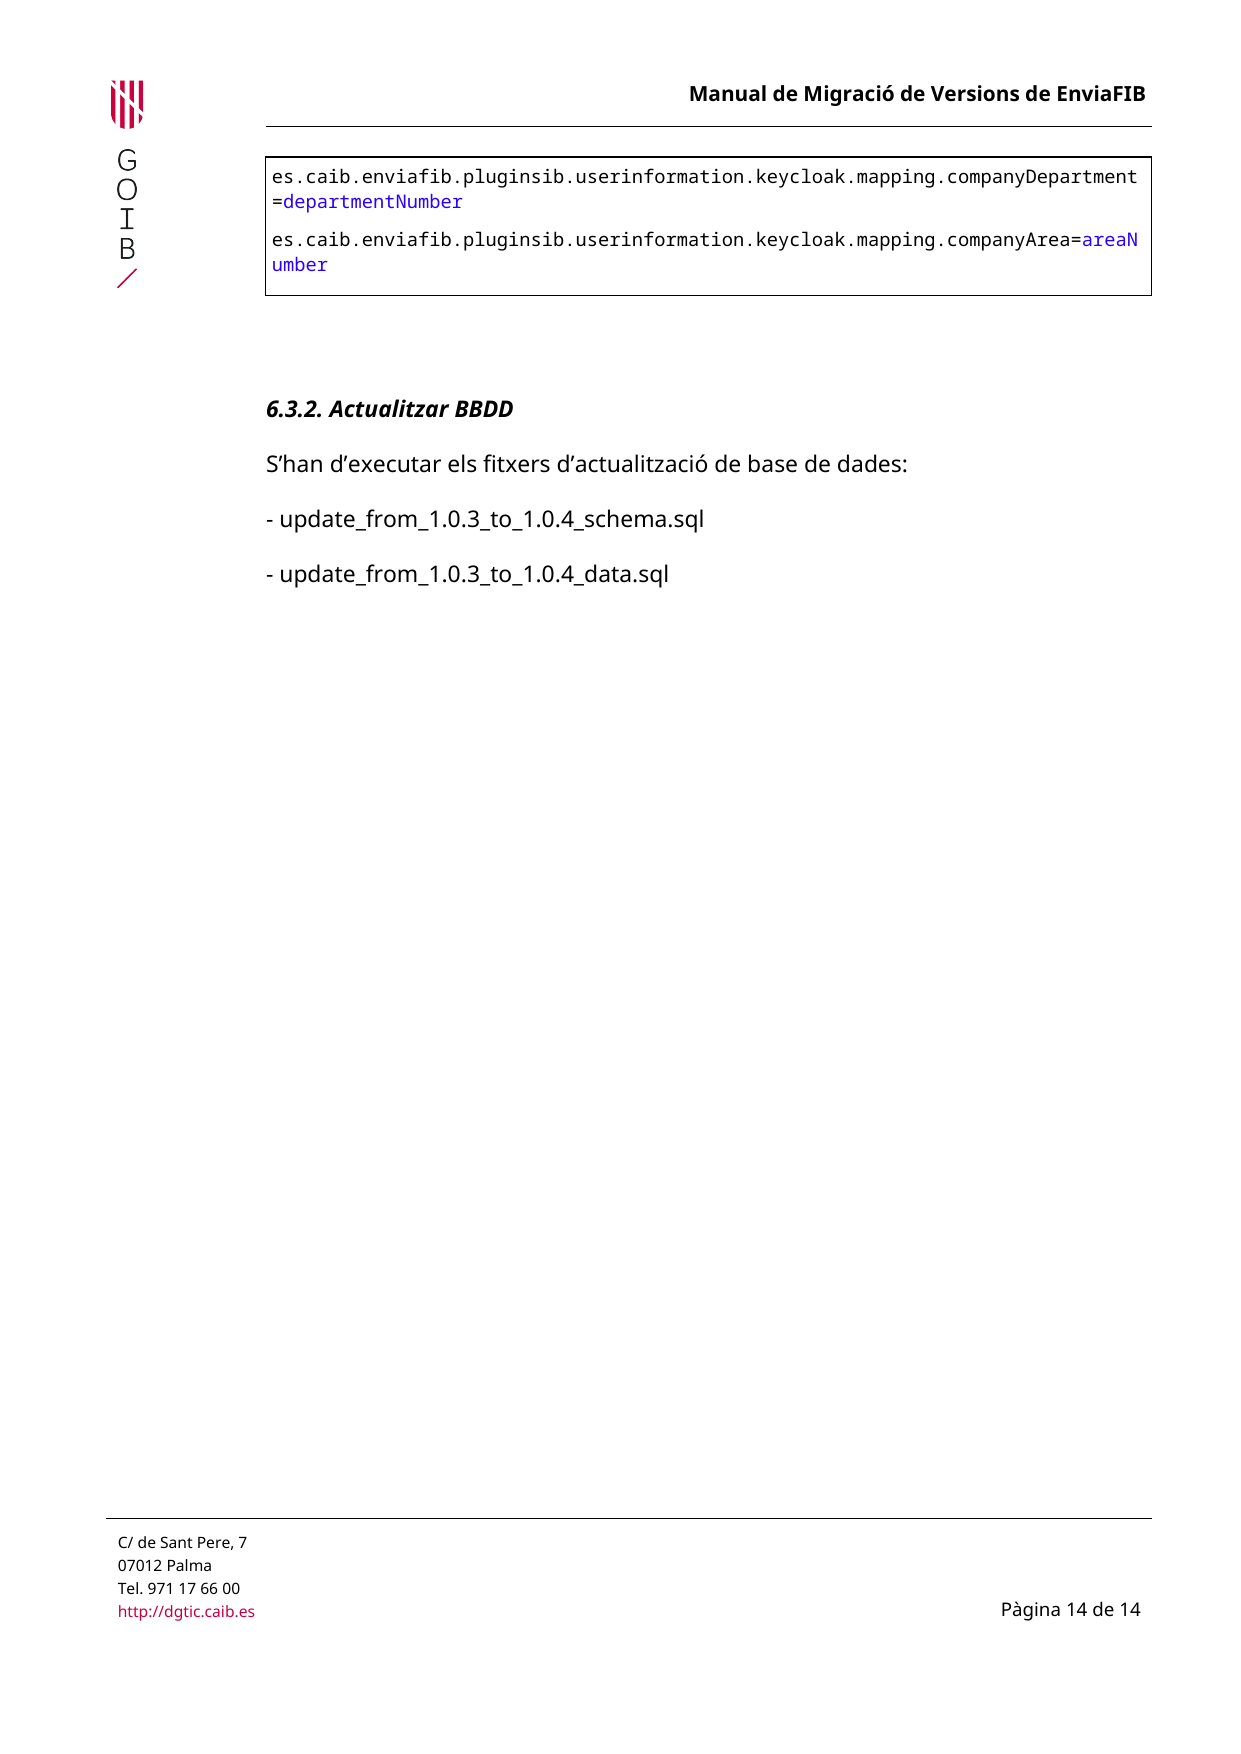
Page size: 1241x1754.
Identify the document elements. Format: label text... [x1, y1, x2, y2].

table_header es.caib.enviafib.pluginsib.userinformation.keycloak.mapping.companyDepartment=departmentNumber es.caib.enviafib.pluginsib.userinformation.keycloak.mapping.companyArea=areaNumber [266, 158, 1151, 294]
text S’han d’executar els fitxers d’actualització de base de dades: [266, 448, 1152, 479]
picture [82, 57, 172, 319]
text - update_from_1.0.3_to_1.0.4_schema.sql [266, 503, 1152, 534]
subtitle Actualitzar BBDD [266, 393, 1152, 425]
text - update_from_1.0.3_to_1.0.4_data.sql [266, 558, 1152, 589]
